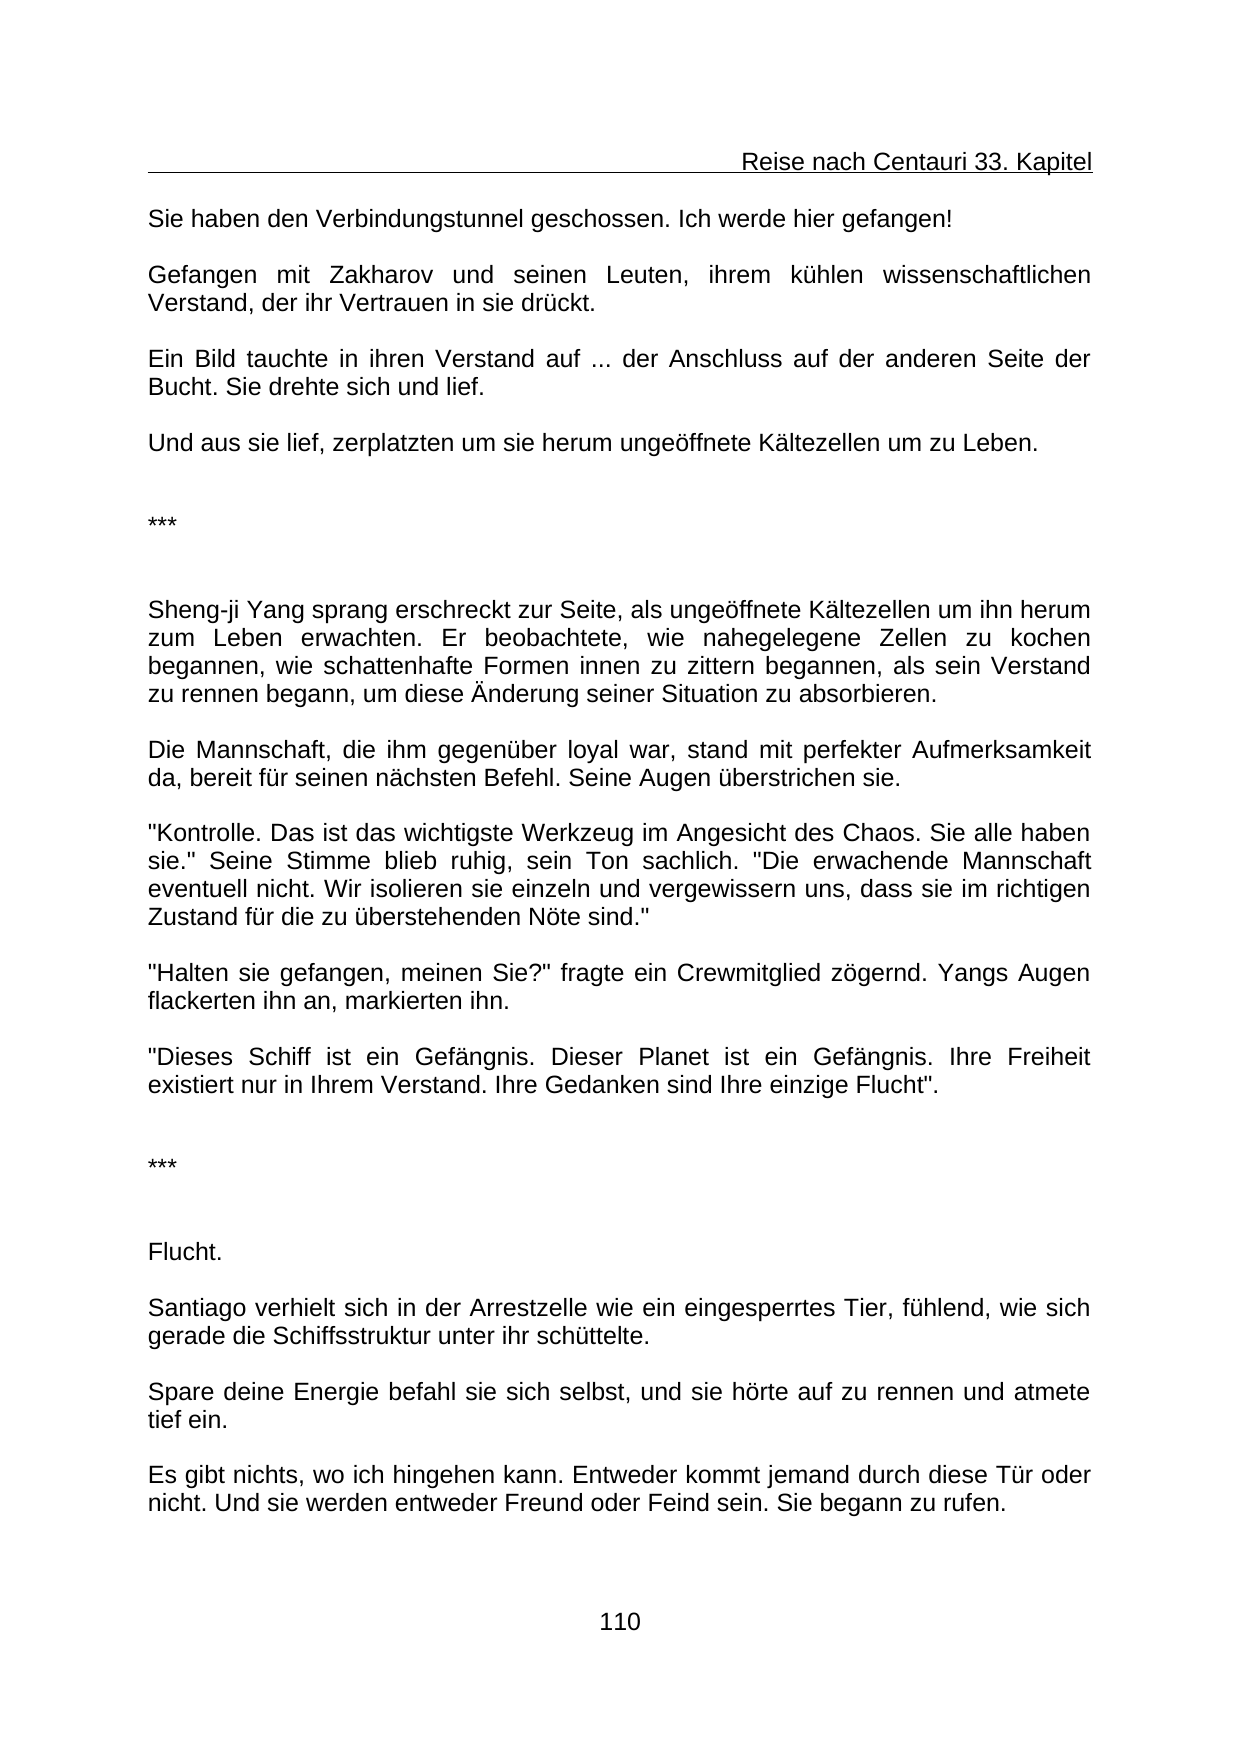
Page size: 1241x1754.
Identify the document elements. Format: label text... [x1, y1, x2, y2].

text Und aus sie lief, zerplatzten um sie herum ungeöffnete Kältezellen um zu Leben. [148, 428, 1092, 456]
text Santiago verhielt sich in der Arrestzelle wie ein eingesperrtes Tier, fühlend, wie sich gerade die Schiffsstruktur unter ihr schüttelte. [148, 1294, 1092, 1349]
text Sheng-ji Yang sprang erschreckt zur Seite, als ungeöffnete Kältezellen um ihn herum zum Leben erwachten. Er beobachtete, wie nahegelegene Zellen zu kochen begannen, wie schattenhafte Formen innen zu zittern begannen, als sein Verstand zu rennen begann, um diese Änderung seiner Situation zu absorbieren. [148, 596, 1092, 707]
text Es gibt nichts, wo ich hingehen kann. Entweder kommt jemand durch diese Tür oder nicht. Und sie werden entweder Freund oder Feind sein. Sie begann zu rufen. [148, 1461, 1092, 1517]
text *** [148, 512, 1092, 540]
text Flucht. [148, 1238, 1092, 1266]
text "Halten sie gefangen, meinen Sie?" fragte ein Crewmitglied zögernd. Yangs Augen flackerten ihn an, markierten ihn. [148, 959, 1092, 1014]
text Gefangen mit Zakharov und seinen Leuten, ihrem kühlen wissenschaftlichen Verstand, der ihr Vertrauen in sie drückt. [148, 261, 1092, 317]
text Spare deine Energie befahl sie sich selbst, und sie hörte auf zu rennen und atmete tief ein. [148, 1377, 1092, 1433]
text "Kontrolle. Das ist das wichtigste Werkzeug im Angesicht des Chaos. Sie alle haben sie." Seine Stimme blieb ruhig, sein Ton sachlich. "Die erwachende Mannschaft eventuell nicht. Wir isolieren sie einzeln und vergewissern uns, dass sie im richtigen Zustand für die zu überstehenden Nöte sind." [148, 819, 1092, 931]
text Ein Bild tauchte in ihren Verstand auf ... der Anschluss auf der anderen Seite der Bucht. Sie drehte sich und lief. [148, 344, 1092, 400]
text *** [148, 1154, 1092, 1182]
text Die Mannschaft, die ihm gegenüber loyal war, stand mit perfekter Aufmerksamkeit da, bereit für seinen nächsten Befehl. Seine Augen überstrichen sie. [148, 735, 1092, 791]
text "Dieses Schiff ist ein Gefängnis. Dieser Planet ist ein Gefängnis. Ihre Freiheit existiert nur in Ihrem Verstand. Ihre Gedanken sind Ihre einzige Flucht". [148, 1042, 1092, 1098]
text Sie haben den Verbindungstunnel geschossen. Ich werde hier gefangen! [148, 205, 1092, 233]
